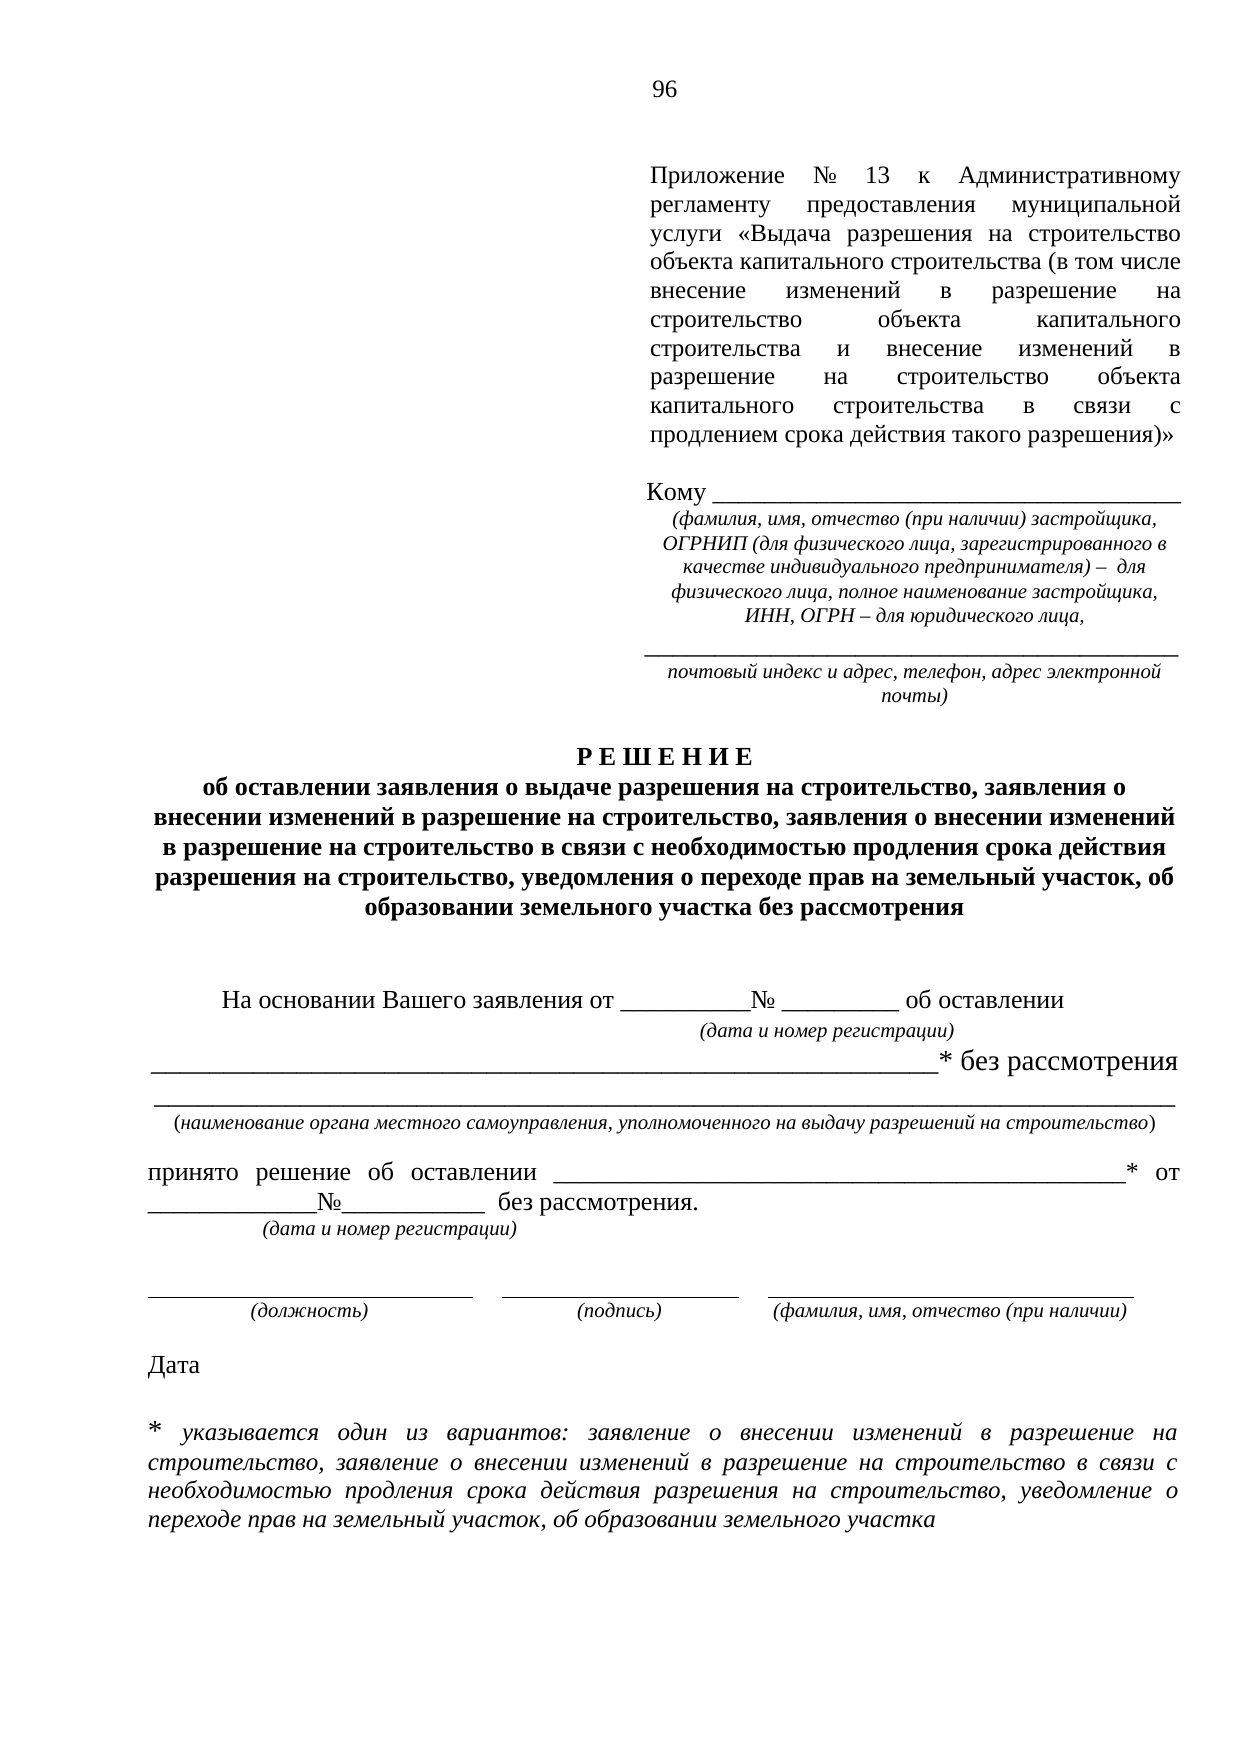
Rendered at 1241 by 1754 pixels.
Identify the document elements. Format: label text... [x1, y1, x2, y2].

table_cell (фамилия, имя, отчество (при наличии) [768, 1298, 1134, 1322]
text (фамилия, имя, отчество (при наличии) застройщика, ОГРНИП (для физического лица, зарегистрированного в качестве индивидуального предпринимателя) – для физического лица, полное наименование застройщика, ИНН, ОГРН – для юридического лица, [650, 506, 1181, 627]
table_cell (должность) [148, 1298, 473, 1322]
table_cell [739, 1297, 768, 1322]
text Р Е Ш Е Н И Е об оставлении заявления о выдаче разрешения на строительство, заявления о внесении изменений в разрешение на строительство, заявления о внесении изменений в разрешение на строительство в связи с необходимостью продления срока действия разрешения на строительство, уведомления о переходе прав на земельный участок, об образовании земельного участка без рассмотрения [148, 741, 1181, 921]
table_header [473, 1268, 502, 1297]
text Приложение № 13 к Административному регламенту предоставления муниципальной услуги «Выдача разрешения на строительство объекта капитального строительства (в том числе внесение изменений в разрешение на строительство объекта капитального строительства и внесение изменений в разрешение на строительство объекта капитального строительства в связи с продлением срока действия такого разрешения)» [650, 160, 1181, 448]
text принято решение об оставлении ____________________________________________* от _____________№___________ без рассмотрения. [148, 1156, 1181, 1216]
table_cell (подпись) [502, 1298, 738, 1322]
text Кому ____________________________________ [148, 476, 1181, 506]
table_header [148, 1268, 473, 1297]
text ______________________________________ [148, 627, 1181, 659]
text На основании Вашего заявления от __________№ _________ об оставлении (дата и номер регистрации) [148, 984, 1181, 1043]
table_header [768, 1268, 1134, 1297]
text почтовый индекс и адрес, телефон, адрес электронной почты) [650, 659, 1181, 707]
table_cell [473, 1297, 502, 1322]
table_header [739, 1268, 768, 1297]
text * указывается один из вариантов: заявление о внесении изменений в разрешение на строительство, заявление о внесении изменений в разрешение на строительство в связи с необходимостью продления срока действия разрешения на строительство, уведомление о переходе прав на земельный участок, об образовании земельного участка [148, 1413, 1181, 1533]
text Дата [148, 1349, 1181, 1379]
text (дата и номер регистрации) [148, 1216, 1181, 1239]
table_header [502, 1268, 738, 1297]
text ______________________________________________________* без рассмотрения ______________________________________________________________________ (наименование органа местного самоуправления, уполномоченного на выдачу разрешений на строительство) [148, 1043, 1181, 1134]
